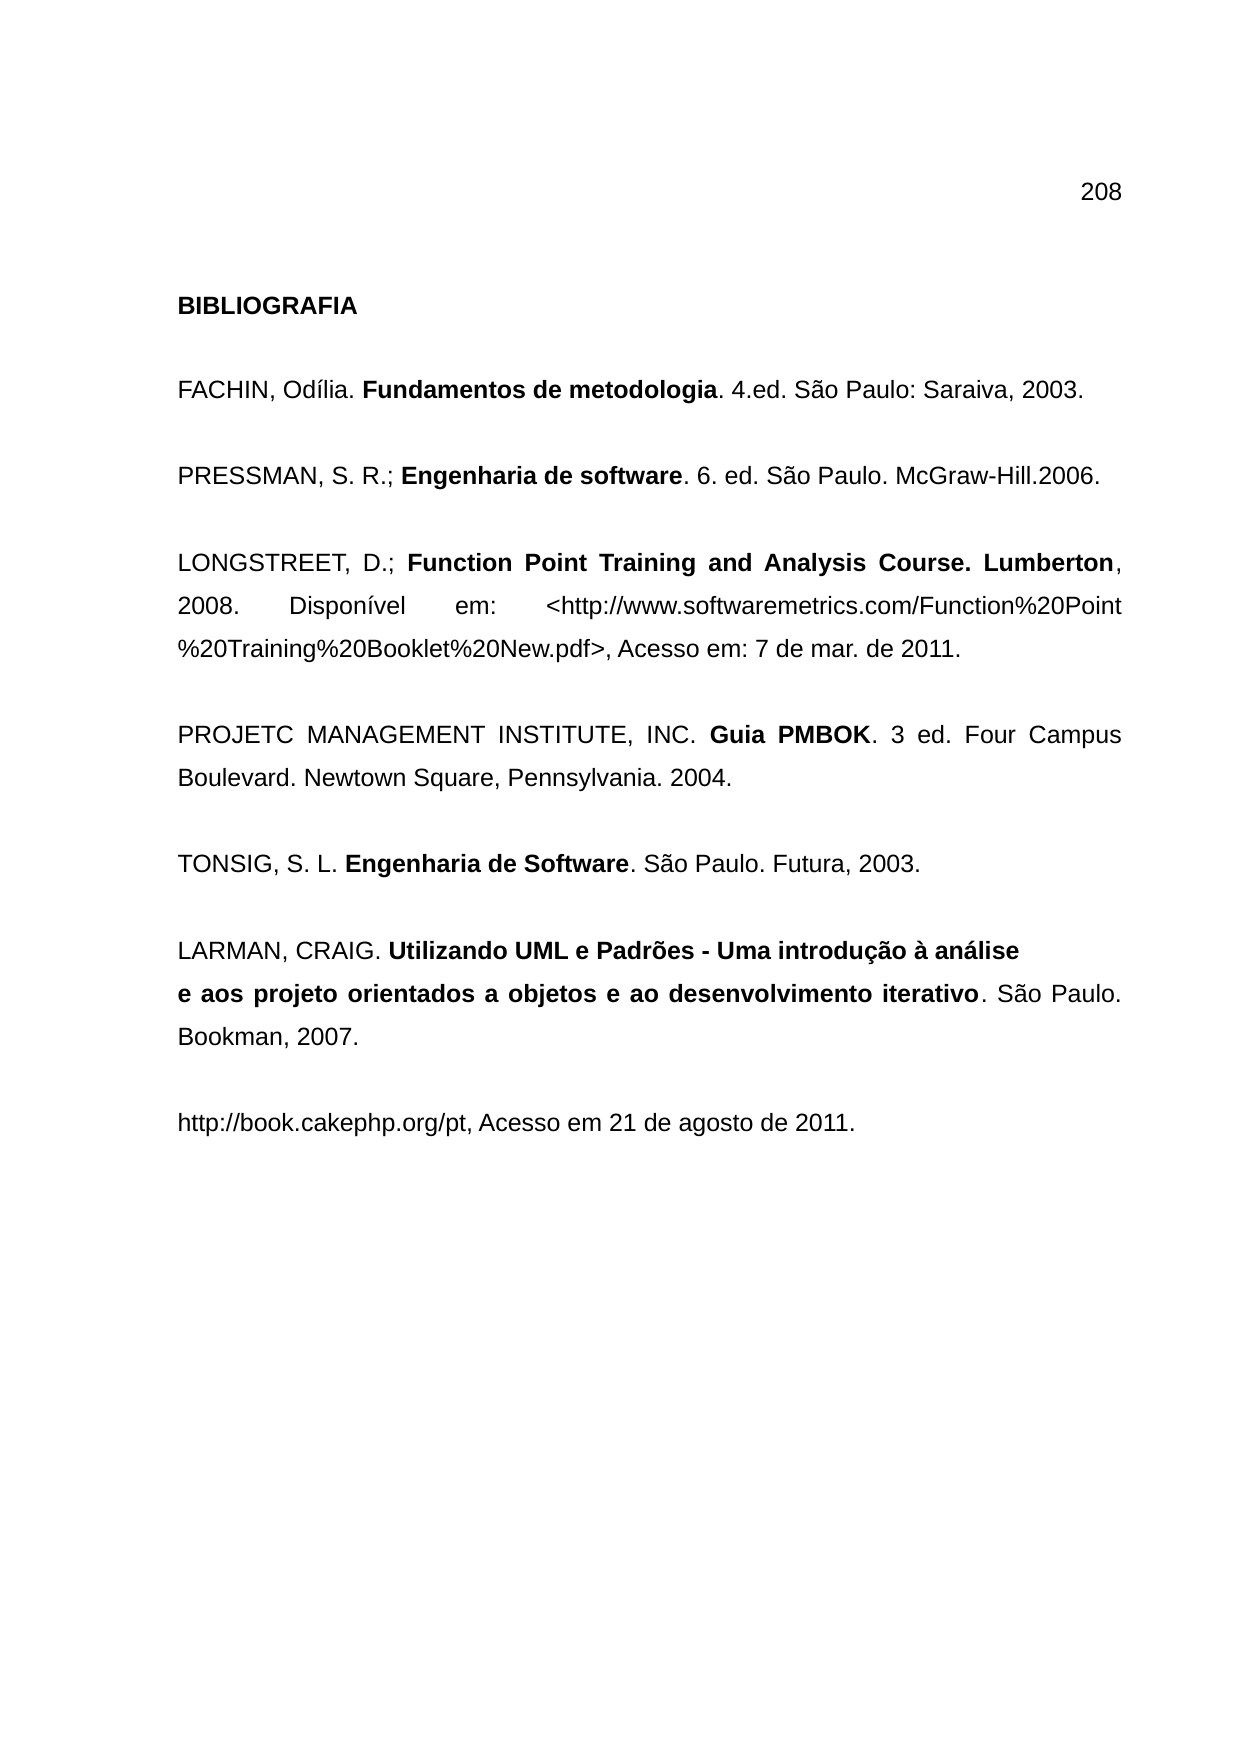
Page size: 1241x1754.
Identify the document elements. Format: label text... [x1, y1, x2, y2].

text LARMAN, CRAIG. Utilizando UML e Padrões - Uma introdução à análise [177, 936, 1122, 964]
text e aos projeto orientados a objetos e ao desenvolvimento iterativo. São Paulo. Bookman, 2007. [177, 979, 1122, 1051]
subtitle BIBLIOGRAFIA [177, 291, 1122, 319]
text FACHIN, Odília. Fundamentos de metodologia. 4.ed. São Paulo: Saraiva, 2003. [177, 375, 1122, 404]
text PROJETC MANAGEMENT INSTITUTE, INC. Guia PMBOK. 3 ed. Four Campus Boulevard. Newtown Square, Pennsylvania. 2004. [177, 720, 1122, 792]
text TONSIG, S. L. Engenharia de Software. São Paulo. Futura, 2003. [177, 849, 1122, 878]
text PRESSMAN, S. R.; Engenharia de software. 6. ed. São Paulo. McGraw-Hill.2006. [177, 461, 1122, 490]
text http://book.cakephp.org/pt, Acesso em 21 de agosto de 2011. [177, 1108, 1122, 1137]
text LONGSTREET, D.; Function Point Training and Analysis Course. Lumberton, 2008. Disponível em: <http://www.softwaremetrics.com/Function%20Point%20Training%20Booklet%20New.pdf>, Acesso em: 7 de mar. de 2011. [177, 548, 1122, 663]
